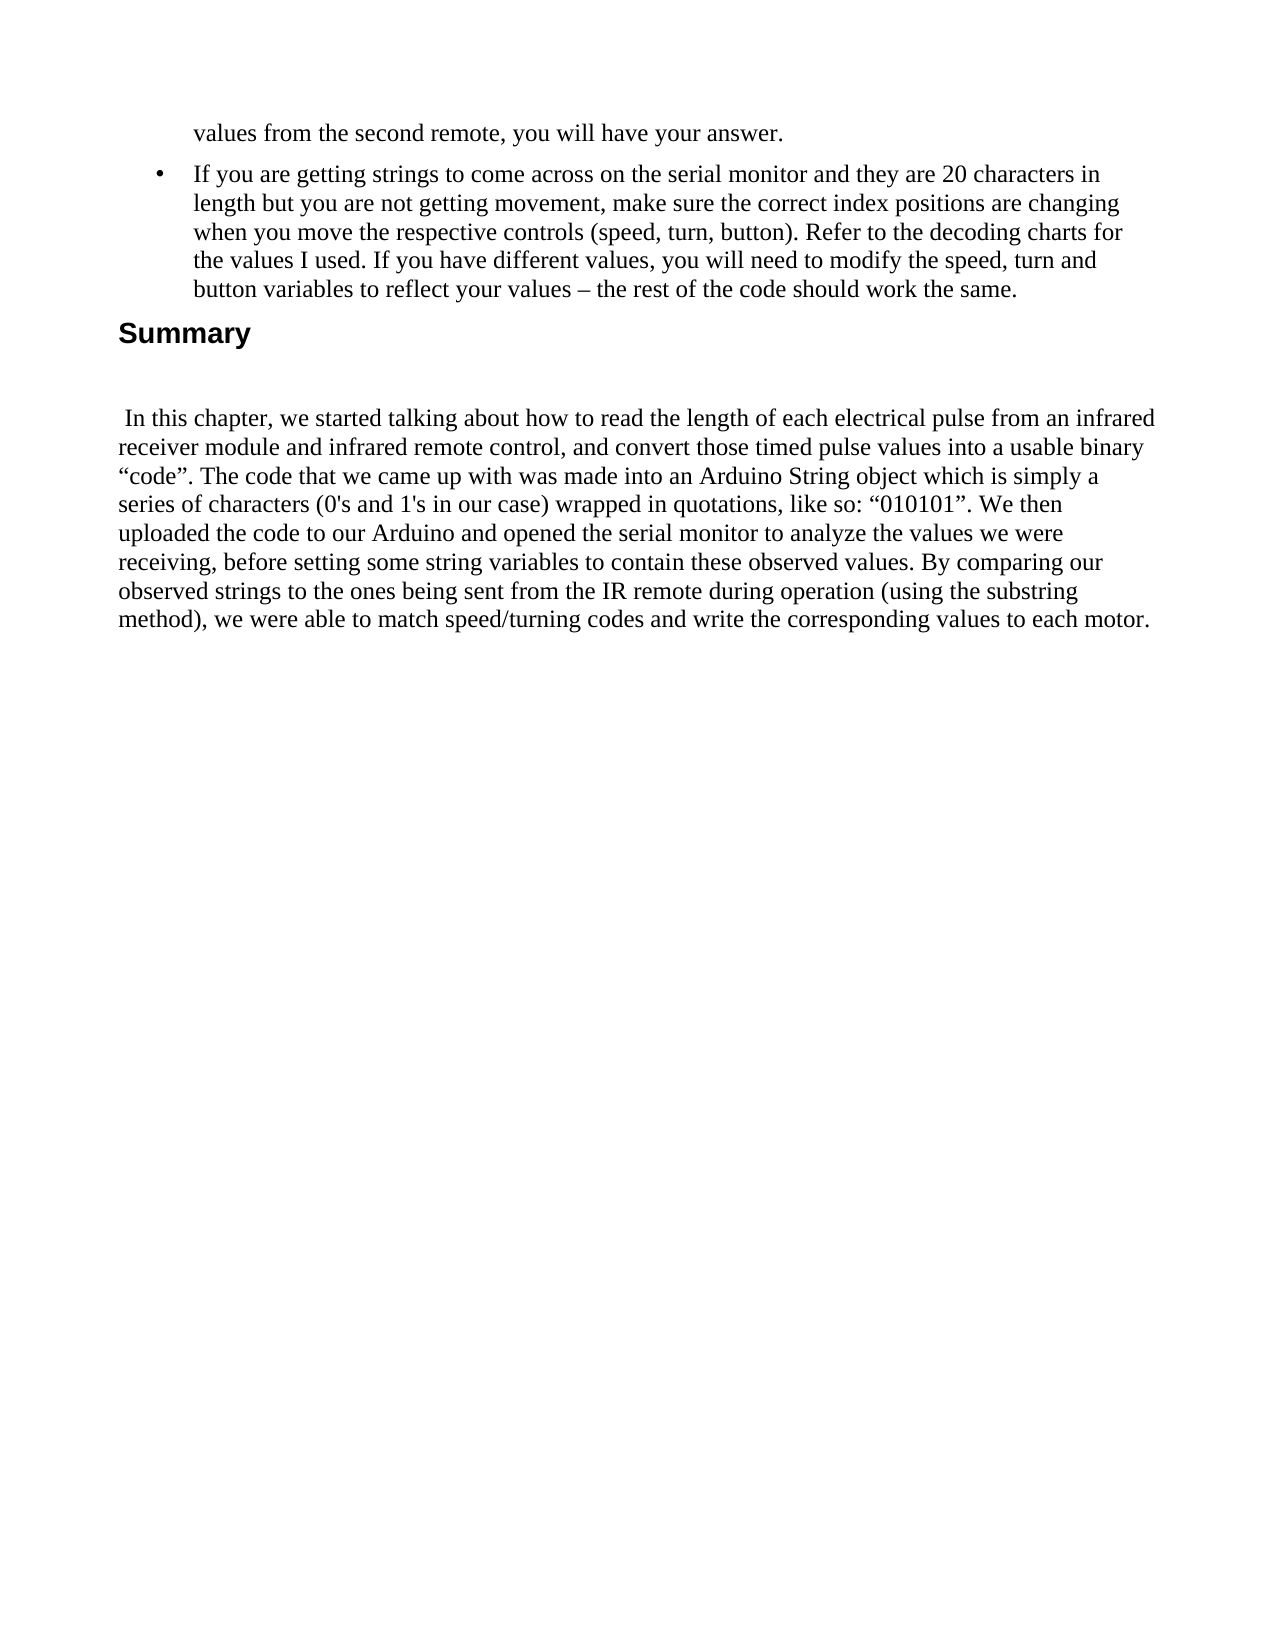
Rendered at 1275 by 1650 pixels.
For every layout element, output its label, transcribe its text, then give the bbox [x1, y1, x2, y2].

text In this chapter, we started talking about how to read the length of each electrical pulse from an infrared receiver module and infrared remote control, and convert those timed pulse values into a usable binary “code”. The code that we came up with was made into an Arduino String object which is simply a series of characters (0's and 1's in our case) wrapped in quotations, like so: “010101”. We then uploaded the code to our Arduino and opened the serial monitor to analyze the values we were receiving, before setting some string variables to contain these observed values. By comparing our observed strings to the ones being sent from the IR remote during operation (using the substring method), we were able to match speed/turning codes and write the corresponding values to each motor. [118, 403, 1157, 633]
list If you are getting strings to come across on the serial monitor and they are 20 characters in length but you are not getting movement, make sure the correct index positions are changing when you move the respective controls (speed, turn, button). Refer to the decoding charts for the values I used. If you have different values, you will need to modify the speed, turn and button variables to reflect your values – the rest of the code should work the same. [156, 159, 1157, 303]
text Summary [118, 316, 1157, 349]
list values from the second remote, you will have your answer. [156, 118, 1157, 147]
